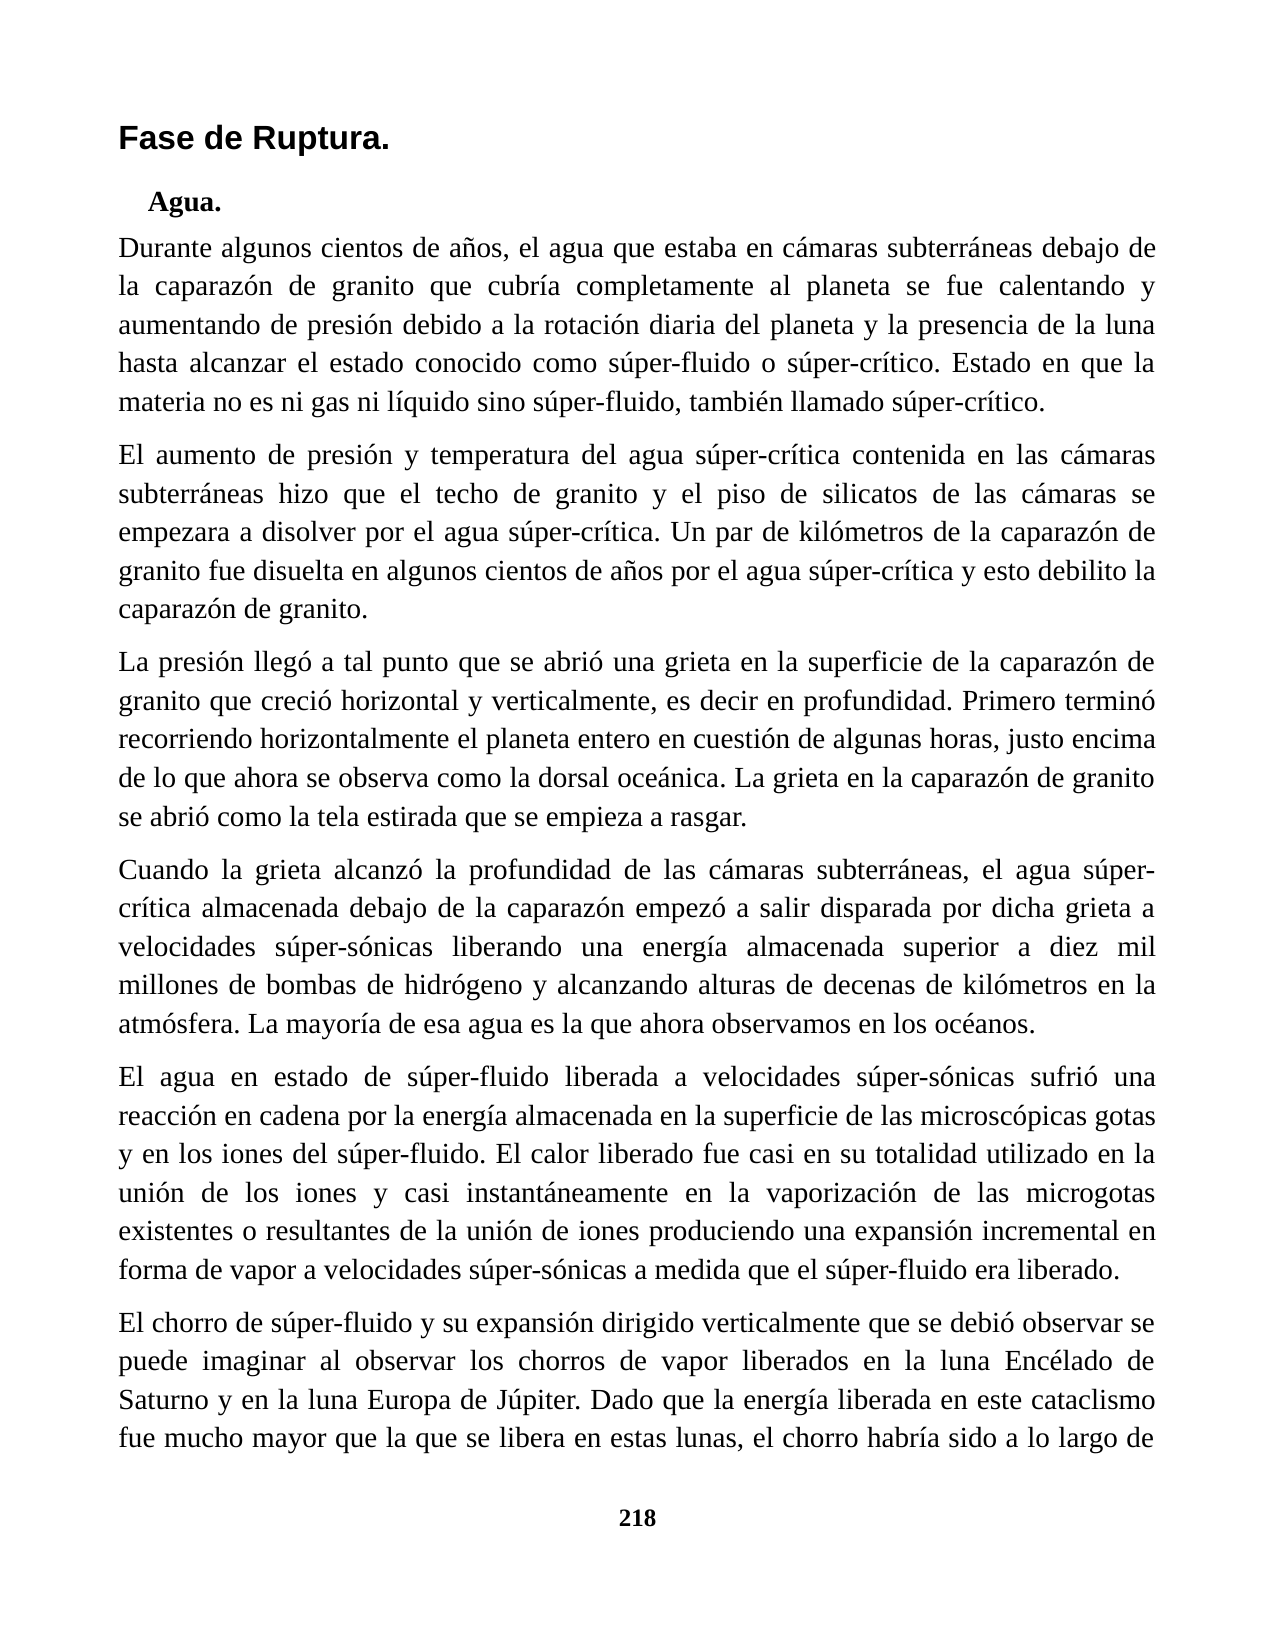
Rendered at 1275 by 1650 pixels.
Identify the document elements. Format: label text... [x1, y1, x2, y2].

text Durante algunos cientos de años, el agua que estaba en cámaras subterráneas debajo de la caparazón de granito que cubría completamente al planeta se fue calentando y aumentando de presión debido a la rotación diaria del planeta y la presencia de la luna hasta alcanzar el estado conocido como súper-fluido o súper-crítico. Estado en que la materia no es ni gas ni líquido sino súper-fluido, también llamado súper-crítico. [118, 230, 1157, 418]
subtitle Fase de Ruptura. [118, 118, 1157, 157]
text El aumento de presión y temperatura del agua súper-crítica contenida en las cámaras subterráneas hizo que el techo de granito y el piso de silicatos de las cámaras se empezara a disolver por el agua súper-crítica. Un par de kilómetros de la caparazón de granito fue disuelta en algunos cientos de años por el agua súper-crítica y esto debilito la caparazón de granito. [118, 437, 1157, 625]
text Cuando la grieta alcanzó la profundidad de las cámaras subterráneas, el agua súper-crítica almacenada debajo de la caparazón empezó a salir disparada por dicha grieta a velocidades súper-sónicas liberando una energía almacenada superior a diez mil millones de bombas de hidrógeno y alcanzando alturas de decenas de kilómetros en la atmósfera. La mayoría de esa agua es la que ahora observamos en los océanos. [118, 852, 1157, 1039]
text El chorro de súper-fluido y su expansión dirigido verticalmente que se debió observar se puede imaginar al observar los chorros de vapor liberados en la luna Encélado de Saturno y en la luna Europa de Júpiter. Dado que la energía liberada en este cataclismo fue mucho mayor que la que se libera en estas lunas, el chorro habría sido a lo largo de [118, 1305, 1157, 1454]
subtitle Agua. [148, 184, 1157, 217]
text El agua en estado de súper-fluido liberada a velocidades súper-sónicas sufrió una reacción en cadena por la energía almacenada en la superficie de las microscópicas gotas y en los iones del súper-fluido. El calor liberado fue casi en su totalidad utilizado en la unión de los iones y casi instantáneamente en la vaporización de las microgotas existentes o resultantes de la unión de iones produciendo una expansión incremental en forma de vapor a velocidades súper-sónicas a medida que el súper-fluido era liberado. [118, 1059, 1157, 1285]
text La presión llegó a tal punto que se abrió una grieta en la superficie de la caparazón de granito que creció horizontal y verticalmente, es decir en profundidad. Primero terminó recorriendo horizontalmente el planeta entero en cuestión de algunas horas, justo encima de lo que ahora se observa como la dorsal oceánica. La grieta en la caparazón de granito se abrió como la tela estirada que se empieza a rasgar. [118, 644, 1157, 832]
